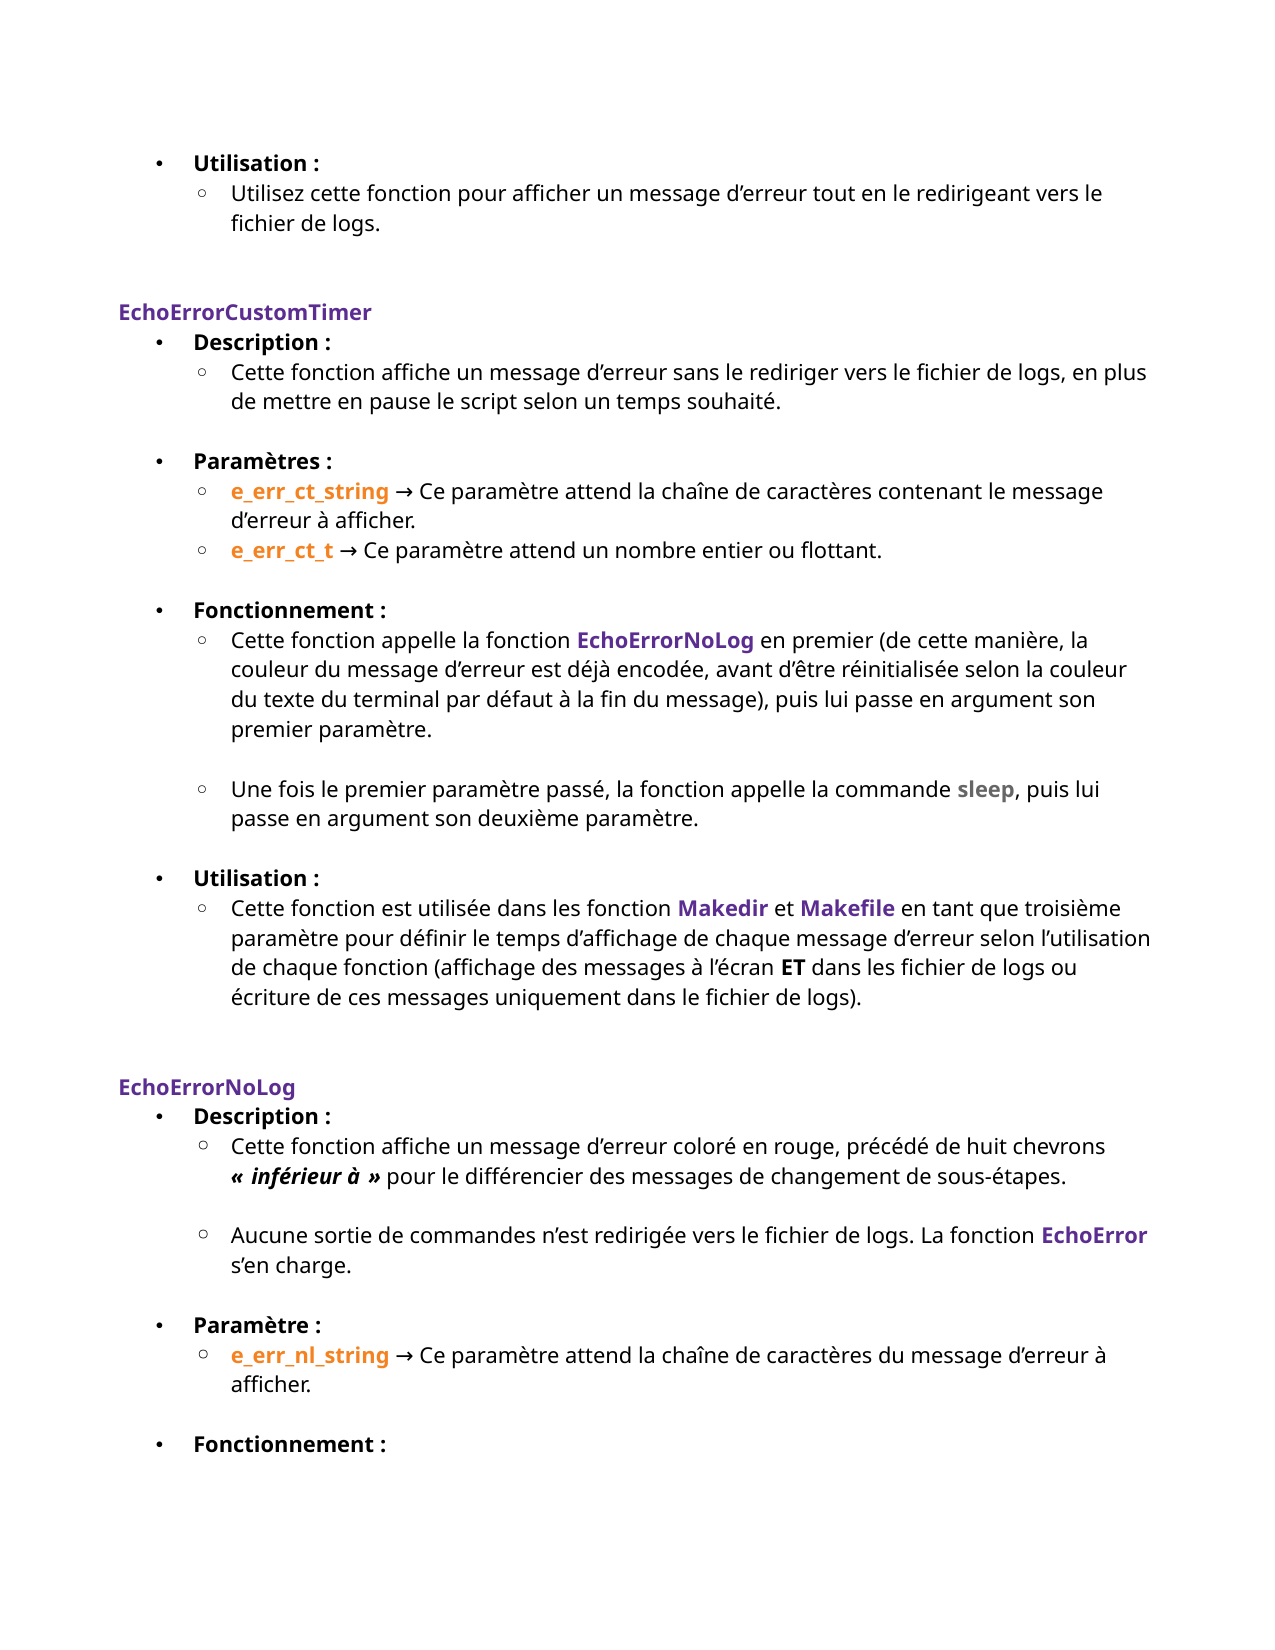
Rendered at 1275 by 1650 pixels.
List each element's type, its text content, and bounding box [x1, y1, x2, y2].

list Utilisez cette fonction pour afficher un message d’erreur tout en le redirigeant vers le fichier de logs. [193, 178, 1157, 237]
list e_err_ct_string → Ce paramètre attend la chaîne de caractères contenant le message d’erreur à afficher. [193, 476, 1157, 535]
list Description : [156, 1101, 1157, 1131]
list Cette fonction affiche un message d’erreur coloré en rouge, précédé de huit chevrons « inférieur à » pour le différencier des messages de changement de sous-étapes. [193, 1131, 1157, 1191]
list Description : [156, 327, 1157, 356]
list Fonctionnement : [156, 1429, 1157, 1459]
list Paramètre : [156, 1310, 1157, 1339]
list Cette fonction appelle la fonction EchoErrorNoLog en premier (de cette manière, la couleur du message d’erreur est déjà encodée, avant d’être réinitialisée selon la couleur du texte du terminal par défaut à la fin du message), puis lui passe en argument son premier paramètre. [193, 624, 1157, 744]
text EchoErrorNoLog [118, 1071, 1157, 1101]
text EchoErrorCustomTimer [118, 297, 1157, 327]
list Aucune sortie de commandes n’est redirigée vers le fichier de logs. La fonction EchoError s’en charge. [193, 1220, 1157, 1280]
list Cette fonction est utilisée dans les fonction Makedir et Makefile en tant que troisième paramètre pour définir le temps d’affichage de chaque message d’erreur selon l’utilisation de chaque fonction (affichage des messages à l’écran ET dans les fichier de logs ou écriture de ces messages uniquement dans le fichier de logs). [193, 893, 1157, 1012]
list Utilisation : [156, 148, 1157, 178]
list Utilisation : [156, 863, 1157, 893]
list Une fois le premier paramètre passé, la fonction appelle la commande sleep, puis lui passe en argument son deuxième paramètre. [193, 773, 1157, 833]
list Cette fonction affiche un message d’erreur sans le rediriger vers le fichier de logs, en plus de mettre en pause le script selon un temps souhaité. [193, 356, 1157, 416]
list e_err_ct_t → Ce paramètre attend un nombre entier ou flottant. [193, 535, 1157, 565]
list Fonctionnement : [156, 595, 1157, 624]
list e_err_nl_string → Ce paramètre attend la chaîne de caractères du message d’erreur à afficher. [193, 1339, 1157, 1399]
list Paramètres : [156, 446, 1157, 476]
